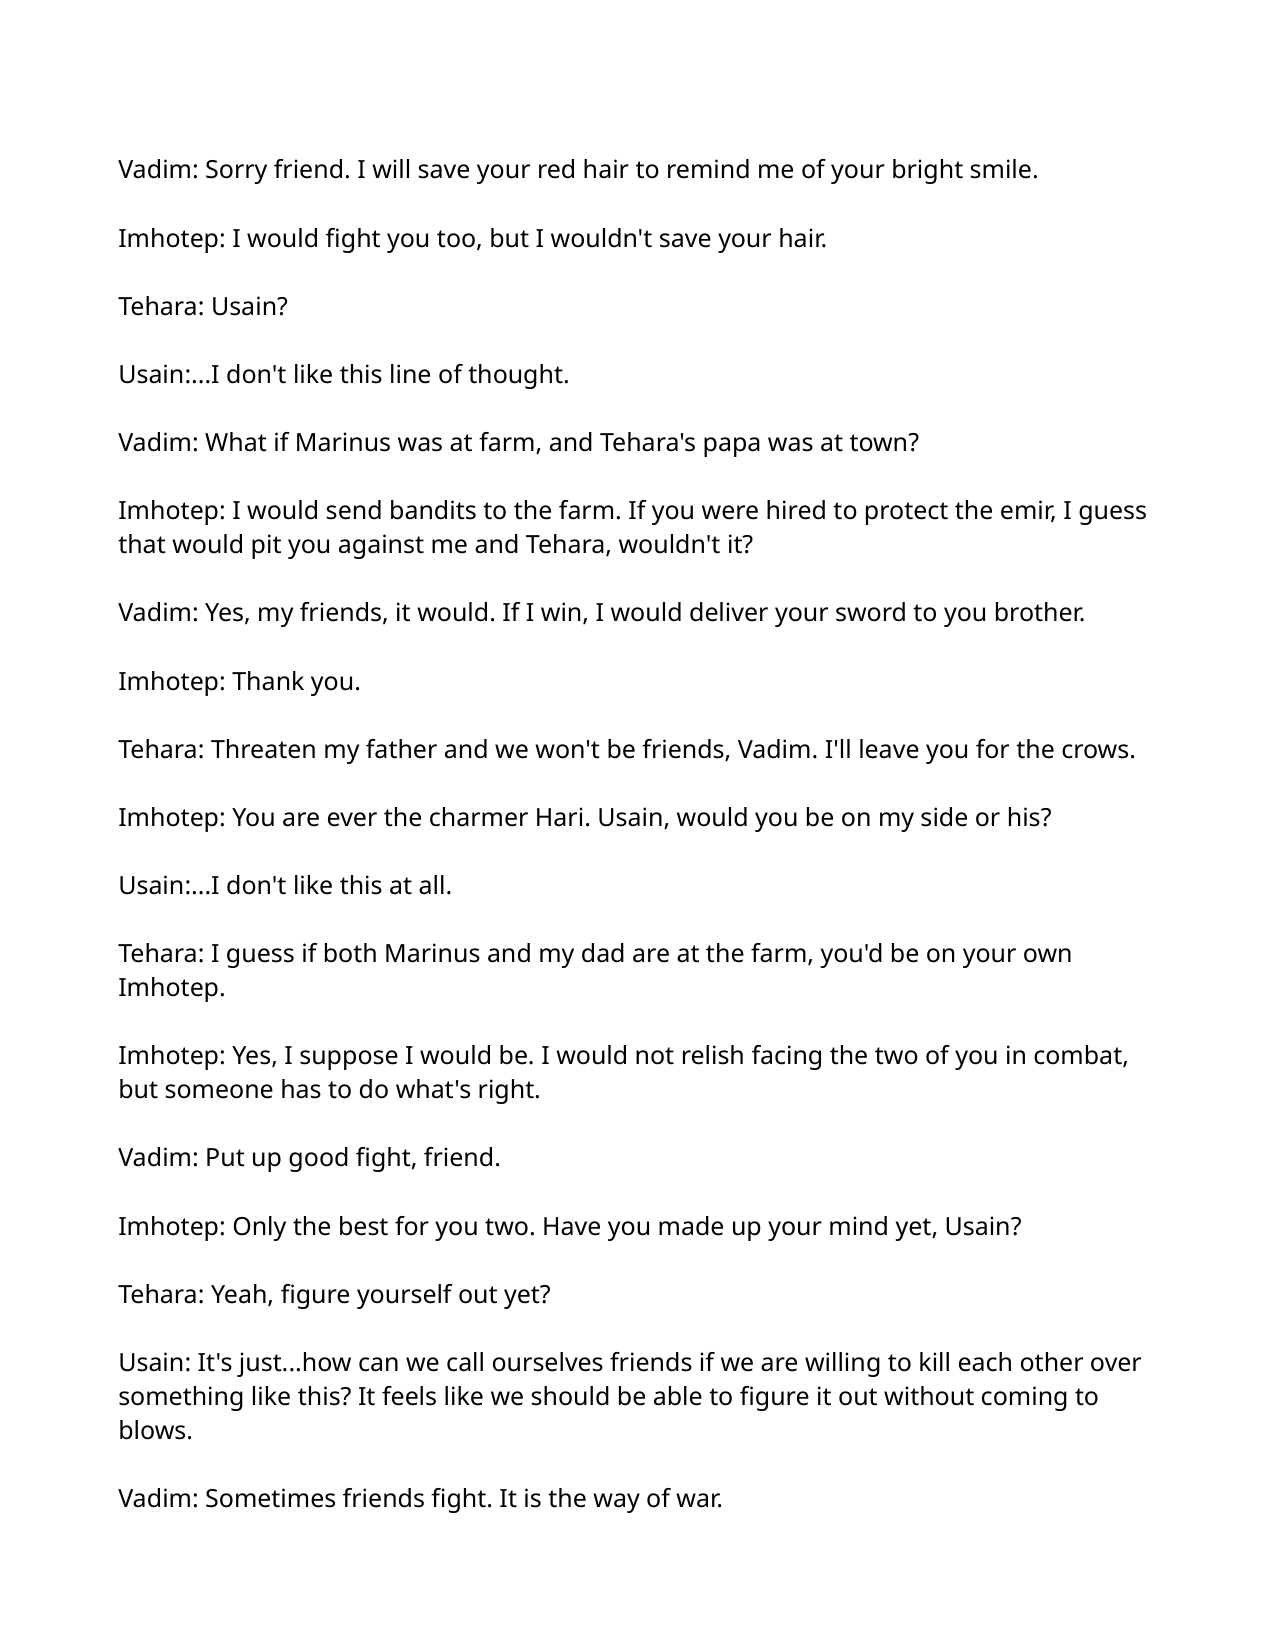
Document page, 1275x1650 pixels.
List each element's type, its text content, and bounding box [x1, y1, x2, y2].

text Tehara: Usain? [118, 288, 1157, 322]
text Imhotep: Only the best for you two. Have you made up your mind yet, Usain? [118, 1208, 1157, 1242]
text Imhotep: I would fight you too, but I wouldn't save your hair. [118, 220, 1157, 254]
text Tehara: Threaten my father and we won't be friends, Vadim. I'll leave you for the crows. [118, 731, 1157, 765]
text Usain: It's just...how can we call ourselves friends if we are willing to kill each other over something like this? It feels like we should be able to figure it out without coming to blows. [118, 1344, 1157, 1447]
text Imhotep: You are ever the charmer Hari. Usain, would you be on my side or his? [118, 799, 1157, 833]
text Vadim: Put up good fight, friend. [118, 1140, 1157, 1174]
text Imhotep: I would send bandits to the farm. If you were hired to protect the emir, I guess that would pit you against me and Tehara, wouldn't it? [118, 493, 1157, 561]
text Vadim: Sorry friend. I will save your red hair to remind me of your bright smile. [118, 152, 1157, 186]
text Usain:...I don't like this line of thought. [118, 357, 1157, 391]
text Vadim: Sometimes friends fight. It is the way of war. [118, 1481, 1157, 1515]
text Vadim: What if Marinus was at farm, and Tehara's papa was at town? [118, 425, 1157, 459]
text Vadim: Yes, my friends, it would. If I win, I would deliver your sword to you brother. [118, 595, 1157, 629]
text Imhotep: Yes, I suppose I would be. I would not relish facing the two of you in combat, but someone has to do what's right. [118, 1038, 1157, 1106]
text Imhotep: Thank you. [118, 663, 1157, 697]
text Tehara: I guess if both Marinus and my dad are at the farm, you'd be on your own Imhotep. [118, 936, 1157, 1004]
text Usain:...I don't like this at all. [118, 867, 1157, 902]
text Tehara: Yeah, figure yourself out yet? [118, 1276, 1157, 1310]
